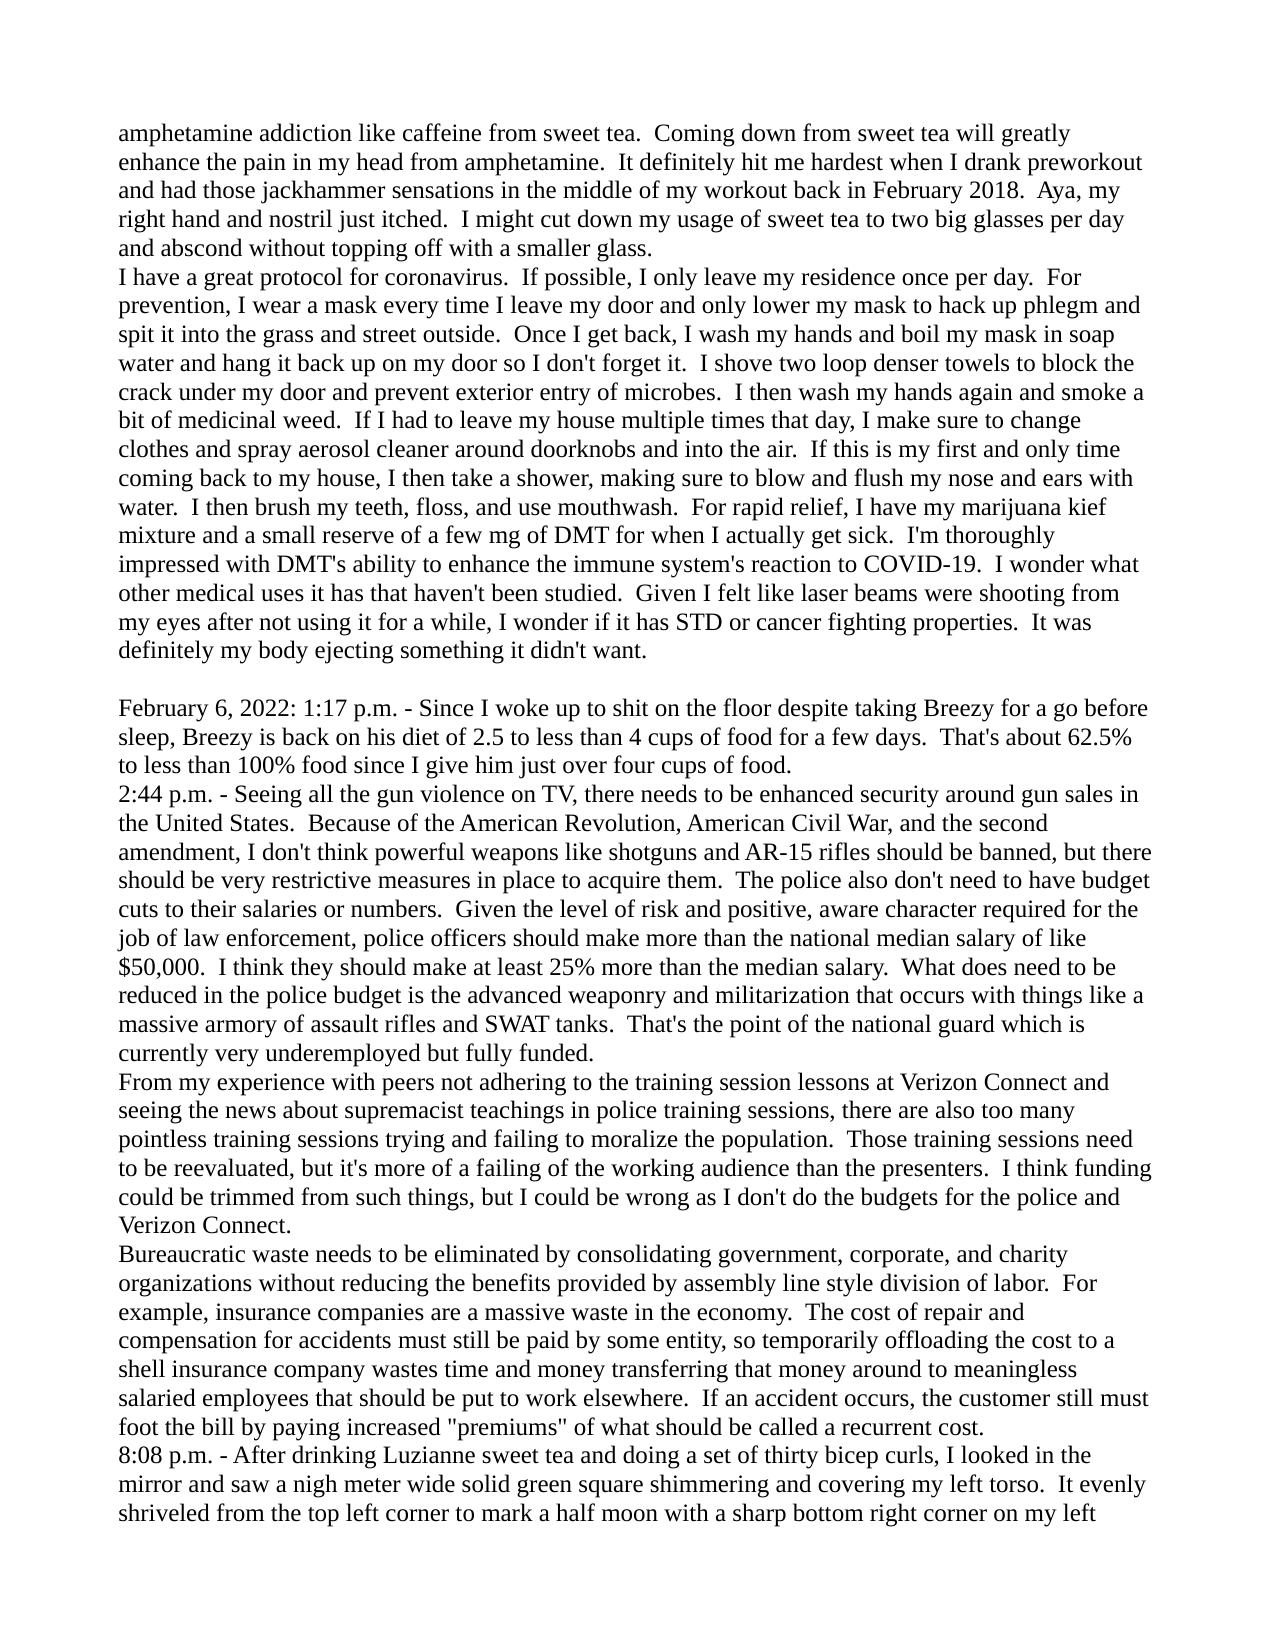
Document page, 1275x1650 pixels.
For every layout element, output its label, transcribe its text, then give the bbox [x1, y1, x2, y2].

text 8:08 p.m. - After drinking Luzianne sweet tea and doing a set of thirty bicep curls, I looked in the mirror and saw a nigh meter wide solid green square shimmering and covering my left torso. It evenly shriveled from the top left corner to mark a half moon with a sharp bottom right corner on my left [118, 1441, 1157, 1527]
text February 6, 2022: 1:17 p.m. - Since I woke up to shit on the floor despite taking Breezy for a go before sleep, Breezy is back on his diet of 2.5 to less than 4 cups of food for a few days. That's about 62.5% to less than 100% food since I give him just over four cups of food. [118, 693, 1157, 779]
text Bureaucratic waste needs to be eliminated by consolidating government, corporate, and charity organizations without reducing the benefits provided by assembly line style division of labor. For example, insurance companies are a massive waste in the economy. The cost of repair and compensation for accidents must still be paid by some entity, so temporarily offloading the cost to a shell insurance company wastes time and money transferring that money around to meaningless salaried employees that should be put to work elsewhere. If an accident occurs, the customer still must foot the bill by paying increased "premiums" of what should be called a recurrent cost. [118, 1239, 1157, 1441]
text amphetamine addiction like caffeine from sweet tea. Coming down from sweet tea will greatly enhance the pain in my head from amphetamine. It definitely hit me hardest when I drank preworkout and had those jackhammer sensations in the middle of my workout back in February 2018. Aya, my right hand and nostril just itched. I might cut down my usage of sweet tea to two big glasses per day and abscond without topping off with a smaller glass. [118, 118, 1157, 262]
text 2:44 p.m. - Seeing all the gun violence on TV, there needs to be enhanced security around gun sales in the United States. Because of the American Revolution, American Civil War, and the second amendment, I don't think powerful weapons like shotguns and AR-15 rifles should be banned, but there should be very restrictive measures in place to acquire them. The police also don't need to have budget cuts to their salaries or numbers. Given the level of risk and positive, aware character required for the job of law enforcement, police officers should make more than the national median salary of like $50,000. I think they should make at least 25% more than the median salary. What does need to be reduced in the police budget is the advanced weaponry and militarization that occurs with things like a massive armory of assault rifles and SWAT tanks. That's the point of the national guard which is currently very underemployed but fully funded. [118, 779, 1157, 1067]
text I have a great protocol for coronavirus. If possible, I only leave my residence once per day. For prevention, I wear a mask every time I leave my door and only lower my mask to hack up phlegm and spit it into the grass and street outside. Once I get back, I wash my hands and boil my mask in soap water and hang it back up on my door so I don't forget it. I shove two loop denser towels to block the crack under my door and prevent exterior entry of microbes. I then wash my hands again and smoke a bit of medicinal weed. If I had to leave my house multiple times that day, I make sure to change clothes and spray aerosol cleaner around doorknobs and into the air. If this is my first and only time coming back to my house, I then take a shower, making sure to blow and flush my nose and ears with water. I then brush my teeth, floss, and use mouthwash. For rapid relief, I have my marijuana kief mixture and a small reserve of a few mg of DMT for when I actually get sick. I'm thoroughly impressed with DMT's ability to enhance the immune system's reaction to COVID-19. I wonder what other medical uses it has that haven't been studied. Given I felt like laser beams were shooting from my eyes after not using it for a while, I wonder if it has STD or cancer fighting properties. It was definitely my body ejecting something it didn't want. [118, 262, 1157, 664]
text From my experience with peers not adhering to the training session lessons at Verizon Connect and seeing the news about supremacist teachings in police training sessions, there are also too many pointless training sessions trying and failing to moralize the population. Those training sessions need to be reevaluated, but it's more of a failing of the working audience than the presenters. I think funding could be trimmed from such things, but I could be wrong as I don't do the budgets for the police and Verizon Connect. [118, 1067, 1157, 1239]
